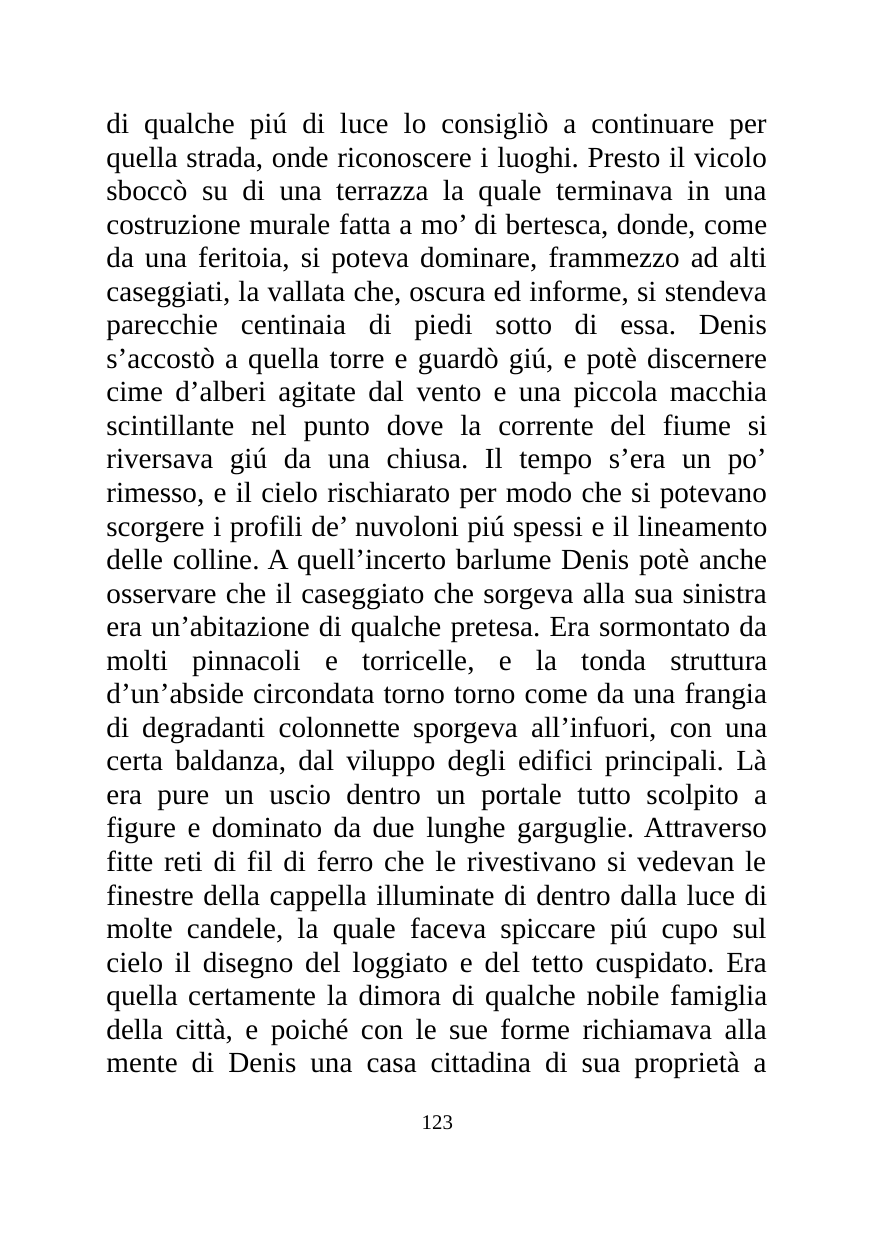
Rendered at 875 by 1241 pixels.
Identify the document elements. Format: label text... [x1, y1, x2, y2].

text di qualche piú di luce lo consigliò a continuare per quella strada, onde riconoscere i luoghi. Presto il vicolo sboccò su di una terrazza la quale terminava in una costruzione murale fatta a mo’ di bertesca, donde, come da una feritoia, si poteva dominare, frammezzo ad alti caseggiati, la vallata che, oscura ed informe, si stendeva parecchie centinaia di piedi sotto di essa. Denis s’accostò a quella torre e guardò giú, e potè discernere cime d’alberi agitate dal vento e una piccola macchia scintillante nel punto dove la corrente del fiume si riversava giú da una chiusa. Il tempo s’era un po’ rimesso, e il cielo rischiarato per modo che si potevano scorgere i profili de’ nuvoloni piú spessi e il lineamento delle colline. A quell’incerto barlume Denis potè anche osservare che il caseggiato che sorgeva alla sua sinistra era un’abitazione di qualche pretesa. Era sormontato da molti pinnacoli e torricelle, e la tonda struttura d’un’abside circondata torno torno come da una frangia di degradanti colonnette sporgeva all’infuori, con una certa baldanza, dal viluppo degli edifici principali. Là era pure un uscio dentro un portale tutto scolpito a figure e dominato da due lunghe garguglie. Attraverso fitte reti di fil di ferro che le rivestivano si vedevan le finestre della cappella illuminate di dentro dalla luce di molte candele, la quale faceva spiccare piú cupo sul cielo il disegno del loggiato e del tetto cuspidato. Era quella certamente la dimora di qualche nobile famiglia della città, e poiché con le sue forme richiamava alla mente di Denis una casa cittadina di sua proprietà a [106, 106, 768, 1079]
